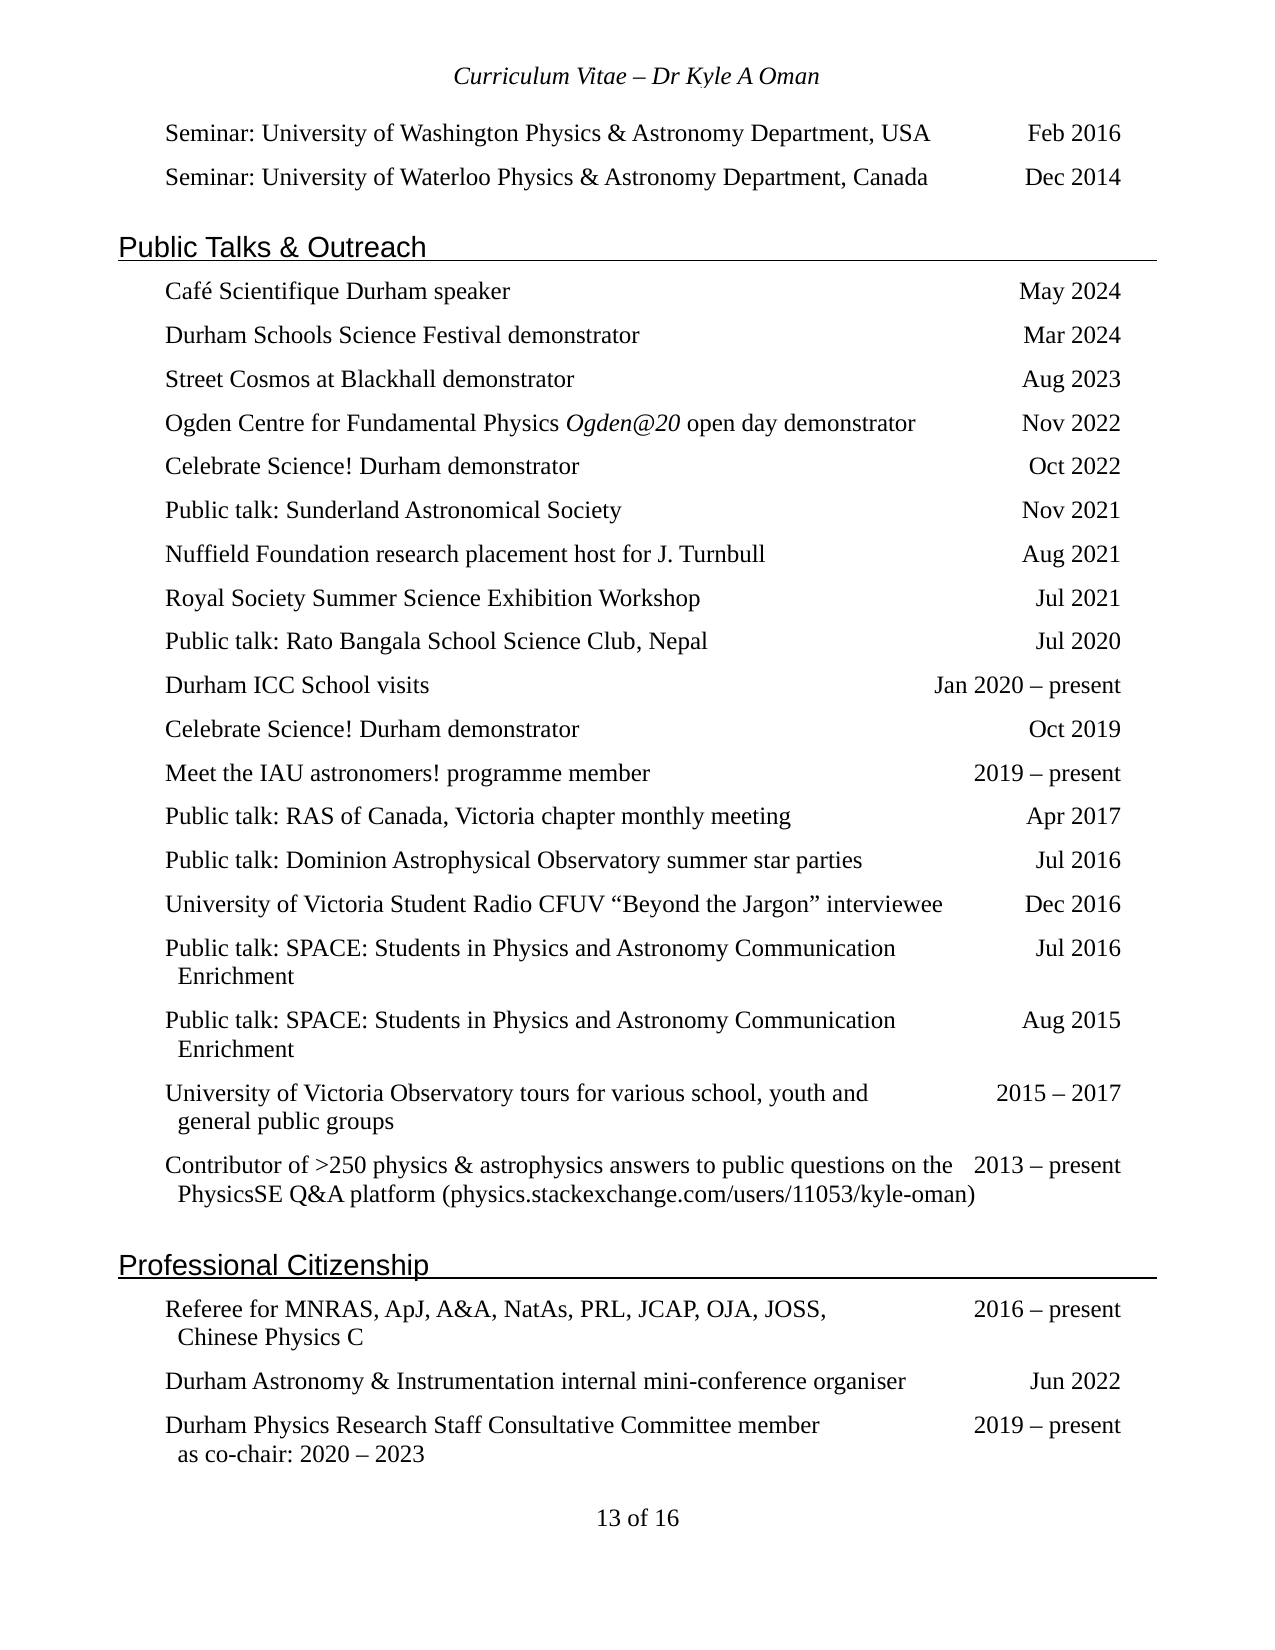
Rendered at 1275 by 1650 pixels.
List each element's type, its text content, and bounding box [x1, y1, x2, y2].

text Durham Schools Science Festival demonstrator Mar 2024 [118, 320, 1157, 349]
text Seminar: University of Washington Physics & Astronomy Department, USA Feb 2016 [118, 118, 1157, 147]
text Street Cosmos at Blackhall demonstrator Aug 2023 [118, 364, 1157, 393]
text Durham Physics Research Staff Consultative Committee member 2019 – present as co-chair: 2020 – 2023 [118, 1410, 1157, 1467]
text Royal Society Summer Science Exhibition Workshop Jul 2021 [118, 583, 1157, 611]
text Café Scientifique Durham speaker May 2024 [118, 276, 1157, 305]
text University of Victoria Student Radio CFUV “Beyond the Jargon” interviewee Dec 2016 [118, 889, 1157, 918]
text Durham ICC School visits Jan 2020 – present [118, 670, 1157, 699]
text Referee for MNRAS, ApJ, A&A, NatAs, PRL, JCAP, OJA, JOSS, 2016 – present Chinese Physics C [118, 1294, 1157, 1351]
text Public talk: Dominion Astrophysical Observatory summer star parties Jul 2016 [118, 845, 1157, 874]
text Celebrate Science! Durham demonstrator Oct 2019 [118, 714, 1157, 743]
text Seminar: University of Waterloo Physics & Astronomy Department, Canada Dec 2014 [118, 162, 1157, 190]
subtitle Public Talks & Outreach [118, 230, 1157, 260]
text Nuffield Foundation research placement host for J. Turnbull Aug 2021 [118, 539, 1157, 568]
text Meet the IAU astronomers! programme member 2019 – present [118, 758, 1157, 786]
text Public talk: Rato Bangala School Science Club, Nepal Jul 2020 [118, 626, 1157, 655]
text Public talk: SPACE: Students in Physics and Astronomy Communication Jul 2016 Enrichment [118, 933, 1157, 990]
text Public talk: RAS of Canada, Victoria chapter monthly meeting Apr 2017 [118, 801, 1157, 830]
text Contributor of >250 physics & astrophysics answers to public questions on the 2013 – present PhysicsSE Q&A platform (physics.stackexchange.com/users/11053/kyle-oman) [118, 1150, 1157, 1208]
subtitle Professional Citizenship [118, 1248, 1157, 1277]
text University of Victoria Observatory tours for various school, youth and 2015 – 2017 general public groups [118, 1078, 1157, 1135]
text Public talk: SPACE: Students in Physics and Astronomy Communication Aug 2015 Enrichment [118, 1005, 1157, 1063]
text Ogden Centre for Fundamental Physics Ogden@20 open day demonstrator Nov 2022 [118, 408, 1157, 436]
text Durham Astronomy & Instrumentation internal mini-conference organiser Jun 2022 [118, 1366, 1157, 1395]
text Celebrate Science! Durham demonstrator Oct 2022 [118, 451, 1157, 480]
text Public talk: Sunderland Astronomical Society Nov 2021 [118, 495, 1157, 524]
